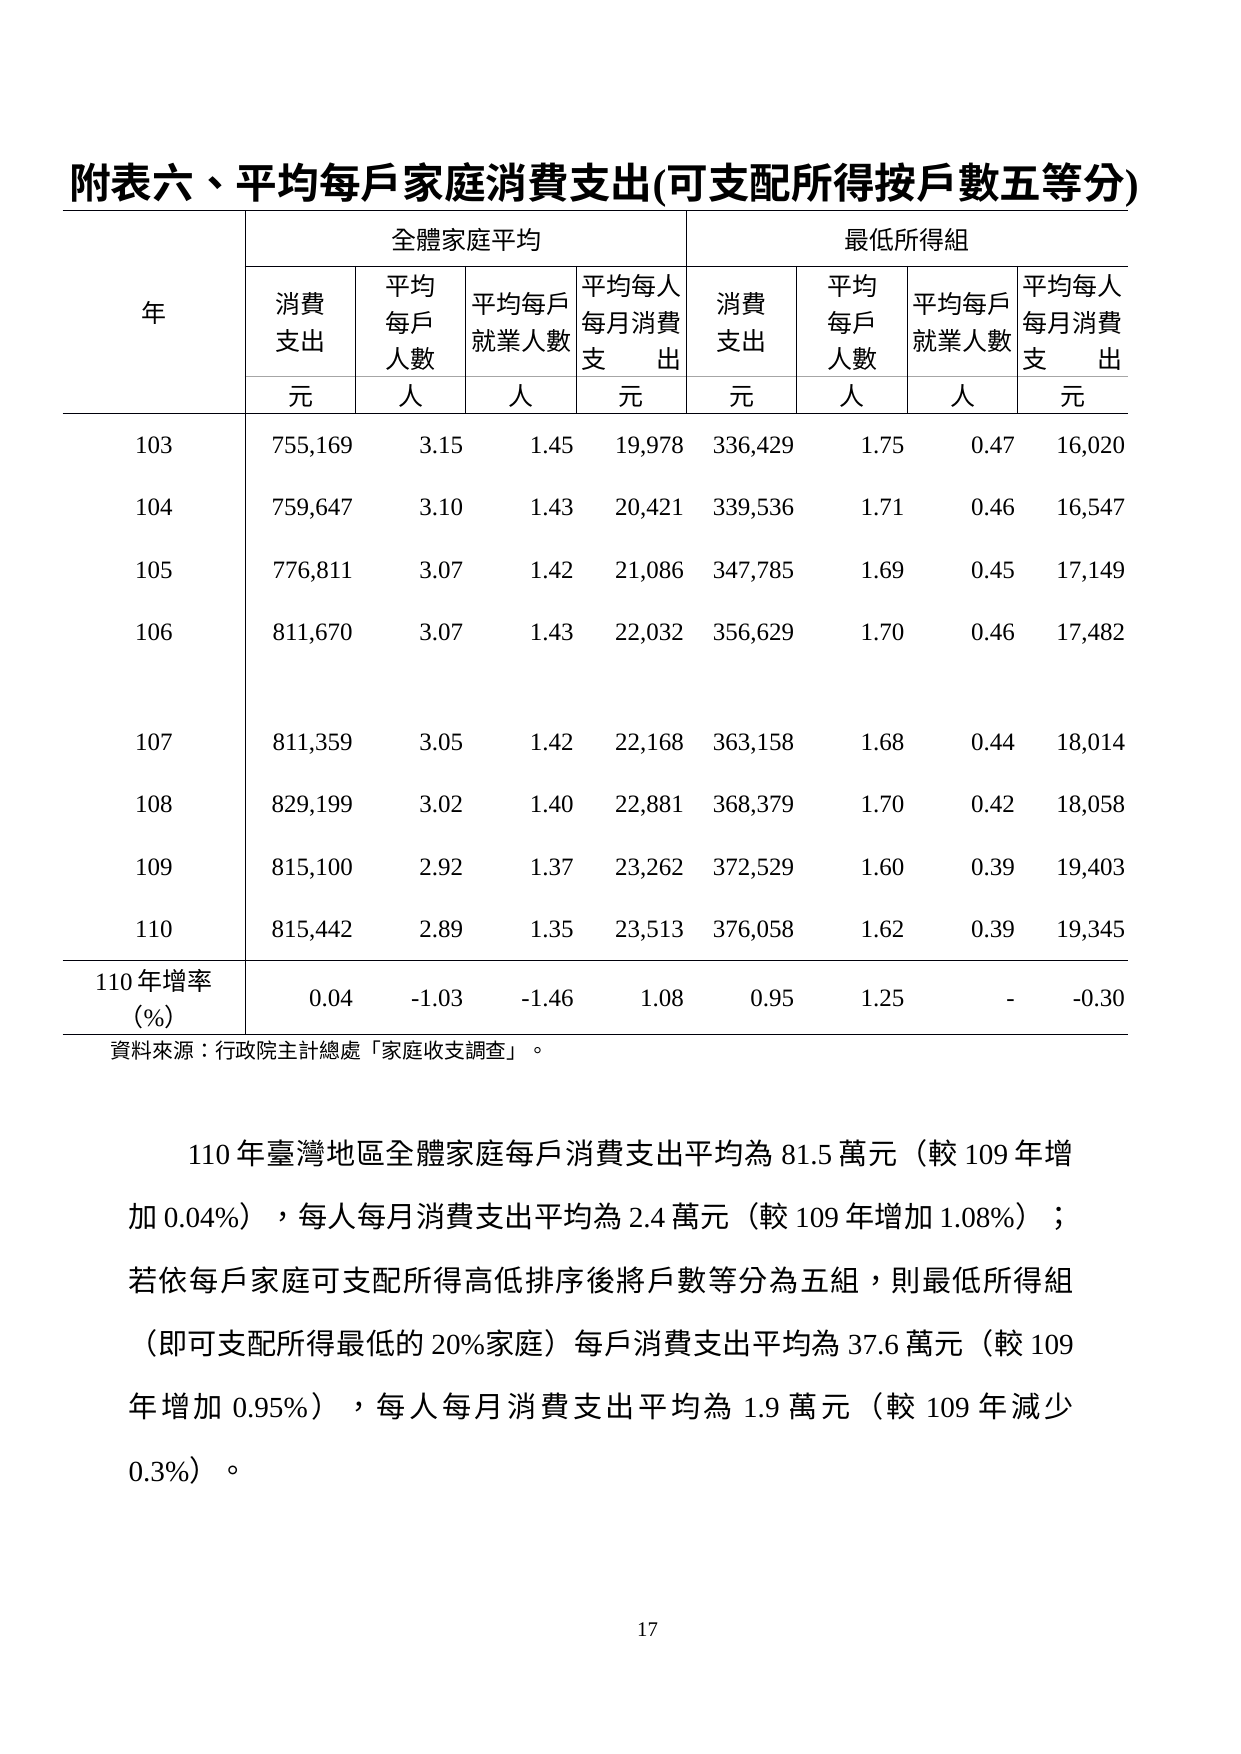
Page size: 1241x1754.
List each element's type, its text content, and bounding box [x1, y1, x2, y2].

table_cell 1.43 [466, 475, 576, 538]
table_cell 平均 每戶 人數 [797, 267, 907, 376]
table_cell 0.95 [686, 961, 797, 1034]
table_cell 811,670 [246, 600, 355, 663]
table_cell 336,429 [686, 414, 797, 475]
table_cell 105 [63, 538, 245, 600]
table_cell 23,513 [576, 898, 686, 960]
table_cell 2.92 [355, 835, 466, 898]
table_cell 1.37 [466, 835, 576, 898]
table_cell 356,629 [686, 600, 797, 663]
table_cell 消費 支出 [687, 267, 796, 376]
table_cell 19,403 [1017, 835, 1128, 898]
table_cell 2.89 [355, 898, 466, 960]
table_cell 1.69 [797, 538, 907, 600]
table_cell [466, 663, 576, 710]
table_cell [355, 663, 466, 710]
table_cell 1.45 [466, 414, 576, 475]
table_cell 1.35 [466, 898, 576, 960]
table_cell 22,881 [576, 773, 686, 835]
table_cell 0.39 [907, 835, 1017, 898]
table_cell [63, 663, 245, 710]
table_cell 人 [466, 377, 576, 413]
table_cell 1.75 [797, 414, 907, 475]
table_cell 109 [63, 835, 245, 898]
table_cell 元 [1018, 377, 1128, 413]
table_cell 755,169 [246, 414, 355, 475]
table_cell 815,100 [246, 835, 355, 898]
table_cell 776,811 [246, 538, 355, 600]
table_cell [246, 663, 355, 710]
table_cell 1.08 [576, 961, 686, 1034]
table_cell 平均每人 每月消費支 出 [577, 267, 686, 376]
table_header 年 [63, 211, 245, 413]
table_cell 829,199 [246, 773, 355, 835]
table_cell 3.15 [355, 414, 466, 475]
table_cell [576, 663, 686, 710]
table_cell 363,158 [686, 710, 797, 773]
table_cell 18,058 [1017, 773, 1128, 835]
table_cell 815,442 [246, 898, 355, 960]
table_cell 17,482 [1017, 600, 1128, 663]
table_cell 平均每人 每月消費支 出 [1018, 267, 1128, 376]
table_cell 1.62 [797, 898, 907, 960]
table_cell 21,086 [576, 538, 686, 600]
table_cell 16,020 [1017, 414, 1128, 475]
table_cell -1.46 [466, 961, 576, 1034]
table_cell 368,379 [686, 773, 797, 835]
text 110年臺灣地區全體家庭每戶消費支出平均為81.5萬元（較109年增加0.04%），每人每月消費支出平均為2.4萬元（較109年增加1.08%）；若依每戶家庭可支配所得高低排序後將戶數等分為五組，則最低所得組（即可支配所得最低的20%家庭）每戶消費支出平均為37.6萬元（較109年增加0.95%），每人每月消費支出平均為1.9萬元（較109年減少0.3%）。 [128, 1130, 1074, 1490]
table_cell 元 [246, 377, 355, 413]
table_cell 110 [63, 898, 245, 960]
table_cell 0.45 [907, 538, 1017, 600]
table_cell 平均每戶就業人數 [908, 267, 1017, 376]
table_cell 1.70 [797, 600, 907, 663]
table_cell 0.39 [907, 898, 1017, 960]
text 附表六、平均每戶家庭消費支出(可支配所得按戶數五等分) [69, 150, 1186, 210]
table_cell 平均每戶就業人數 [466, 267, 576, 376]
table_cell 3.07 [355, 538, 466, 600]
table_cell 元 [577, 377, 686, 413]
table_cell 1.68 [797, 710, 907, 773]
table_cell 1.25 [797, 961, 907, 1034]
table_cell [797, 663, 907, 710]
table_cell [686, 663, 797, 710]
table_cell 0.04 [246, 961, 355, 1034]
table_cell 1.42 [466, 710, 576, 773]
table_cell 0.44 [907, 710, 1017, 773]
table_cell 19,978 [576, 414, 686, 475]
table_cell 消費 支出 [246, 267, 355, 376]
table_cell 人 [797, 377, 907, 413]
table_cell 759,647 [246, 475, 355, 538]
table_cell 108 [63, 773, 245, 835]
table_cell - [907, 961, 1017, 1034]
text 資料來源：行政院主計總處「家庭收支調查」。 [99, 1035, 1142, 1065]
table_cell 110年增率 （%） [63, 961, 245, 1034]
table_cell 平均 每戶 人數 [356, 267, 465, 376]
table_cell 1.60 [797, 835, 907, 898]
table_cell -1.03 [355, 961, 466, 1034]
table_cell 20,421 [576, 475, 686, 538]
table_cell 0.47 [907, 414, 1017, 475]
table_cell 17,149 [1017, 538, 1128, 600]
table_cell 0.46 [907, 600, 1017, 663]
table_cell 1.71 [797, 475, 907, 538]
table_cell 347,785 [686, 538, 797, 600]
table_cell 19,345 [1017, 898, 1128, 960]
table_cell 1.40 [466, 773, 576, 835]
table_cell [1017, 663, 1128, 710]
table_cell 23,262 [576, 835, 686, 898]
table_cell -0.30 [1017, 961, 1128, 1034]
table_cell 0.46 [907, 475, 1017, 538]
table_cell 16,547 [1017, 475, 1128, 538]
table_cell 103 [63, 414, 245, 475]
table_cell 3.05 [355, 710, 466, 773]
table_cell 18,014 [1017, 710, 1128, 773]
table_cell 1.42 [466, 538, 576, 600]
table_header 全體家庭平均 [246, 211, 686, 266]
table_cell 人 [908, 377, 1017, 413]
table_cell 3.02 [355, 773, 466, 835]
table_cell 104 [63, 475, 245, 538]
table_cell 372,529 [686, 835, 797, 898]
table_cell 376,058 [686, 898, 797, 960]
table_cell 22,168 [576, 710, 686, 773]
table_cell 人 [356, 377, 465, 413]
table_cell 106 [63, 600, 245, 663]
table_cell 339,536 [686, 475, 797, 538]
table_cell 107 [63, 710, 245, 773]
table_cell 1.43 [466, 600, 576, 663]
table_cell 22,032 [576, 600, 686, 663]
table_cell 3.10 [355, 475, 466, 538]
table_cell 元 [687, 377, 796, 413]
table_cell 811,359 [246, 710, 355, 773]
table_header 最低所得組 [687, 211, 1128, 266]
table_cell 1.70 [797, 773, 907, 835]
table_cell 0.42 [907, 773, 1017, 835]
table_cell 3.07 [355, 600, 466, 663]
table_cell [907, 663, 1017, 710]
